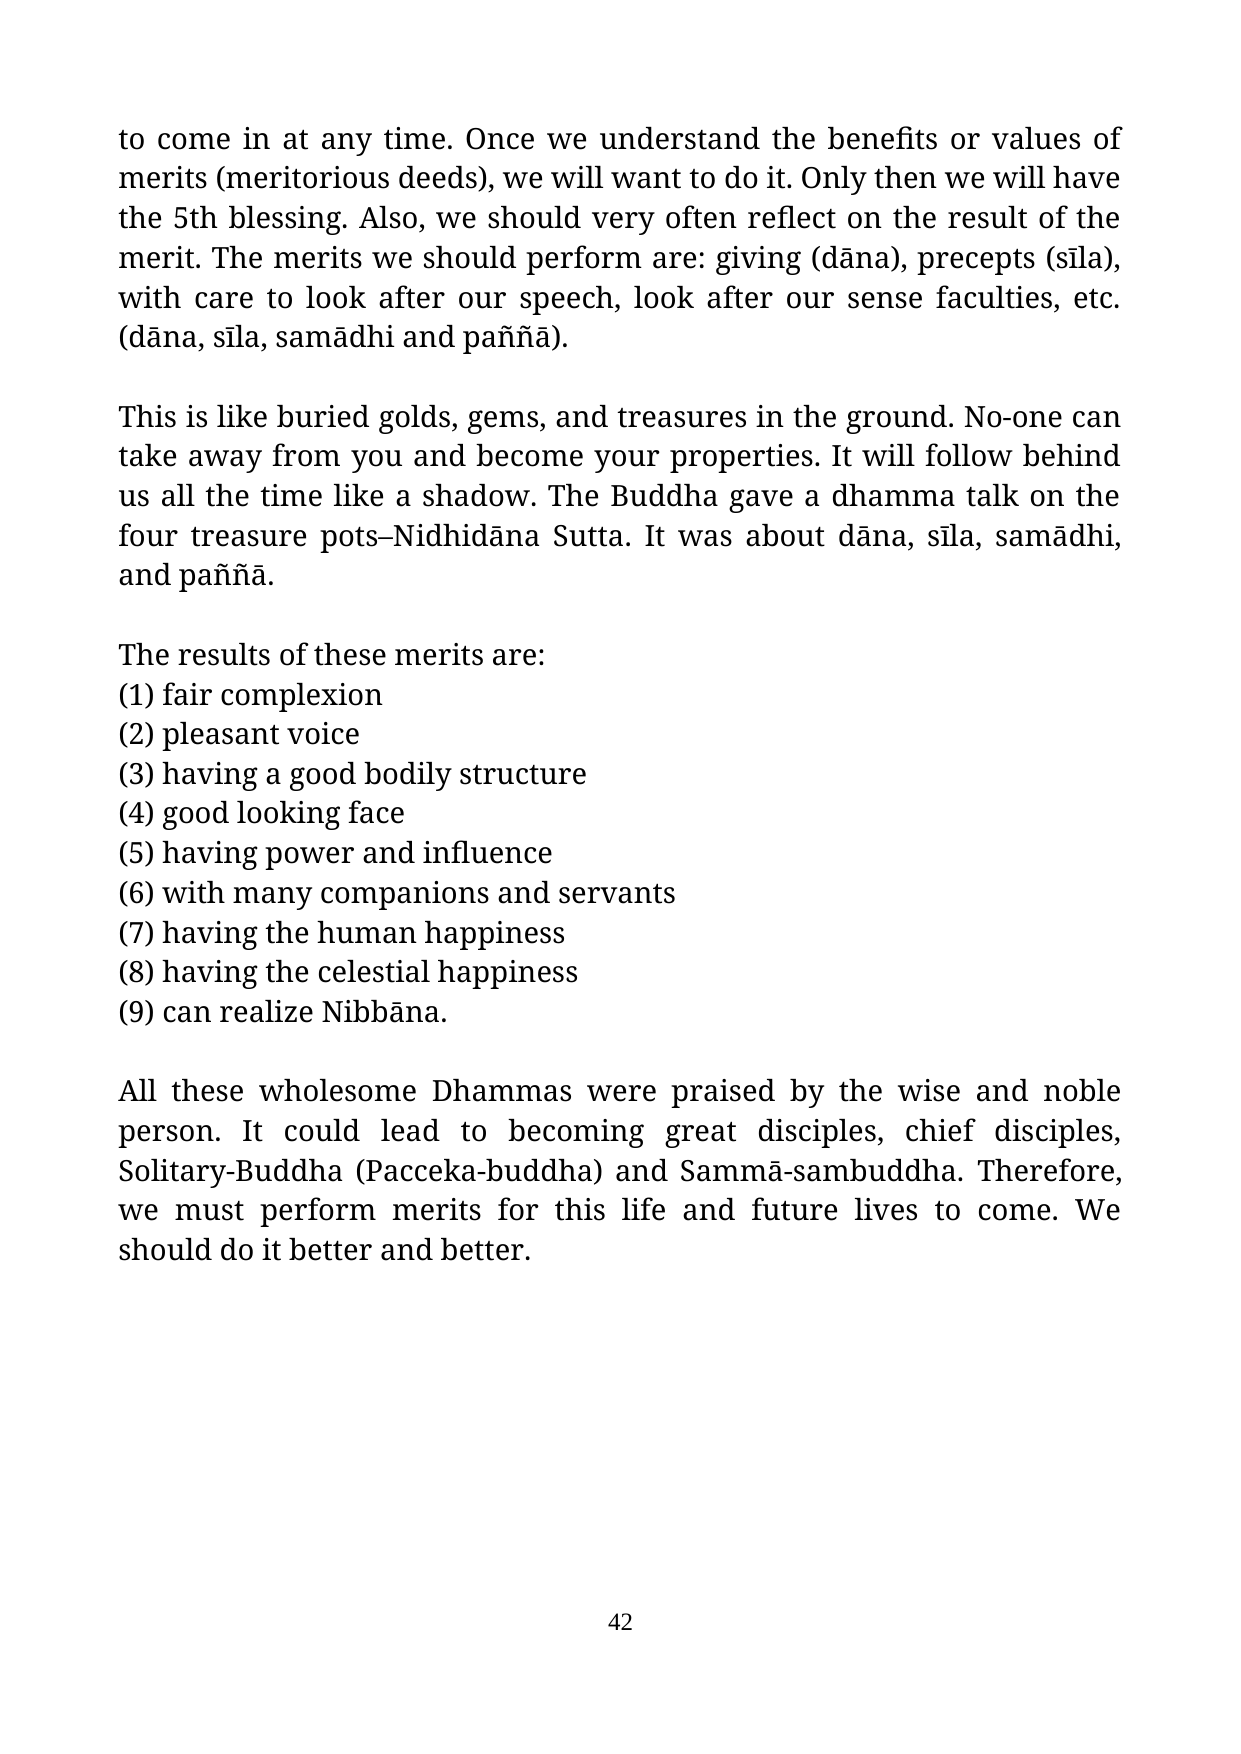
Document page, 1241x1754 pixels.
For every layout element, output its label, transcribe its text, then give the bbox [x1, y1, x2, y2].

text to come in at any time. Once we understand the benefits or values of merits (meritorious deeds), we will want to do it. Only then we will have the 5th blessing. Also, we should very often reflect on the result of the merit. The merits we should perform are: giving (dāna), precepts (sīla), with care to look after our speech, look after our sense faculties, etc. (dāna, sīla, samādhi and paññā). This is like buried golds, gems, and treasures in the ground. No-one can take away from you and become your properties. It will follow behind us all the time like a shadow. The Buddha gave a dhamma talk on the four treasure pots–Nidhidāna Sutta. It was about dāna, sīla, samādhi, and paññā. The results of these merits are: (1) fair complexion (2) pleasant voice (3) having a good bodily structure (4) good looking face (5) having power and influence (6) with many companions and servants (7) having the human happiness (8) having the celestial happiness (9) can realize Nibbāna. All these wholesome Dhammas were praised by the wise and noble person. It could lead to becoming great disciples, chief disciples, Solitary-Buddha (Pacceka-buddha) and Sammā-sambuddha. Therefore, we must perform merits for this life and future lives to come. We should do it better and better. [118, 118, 1122, 1269]
